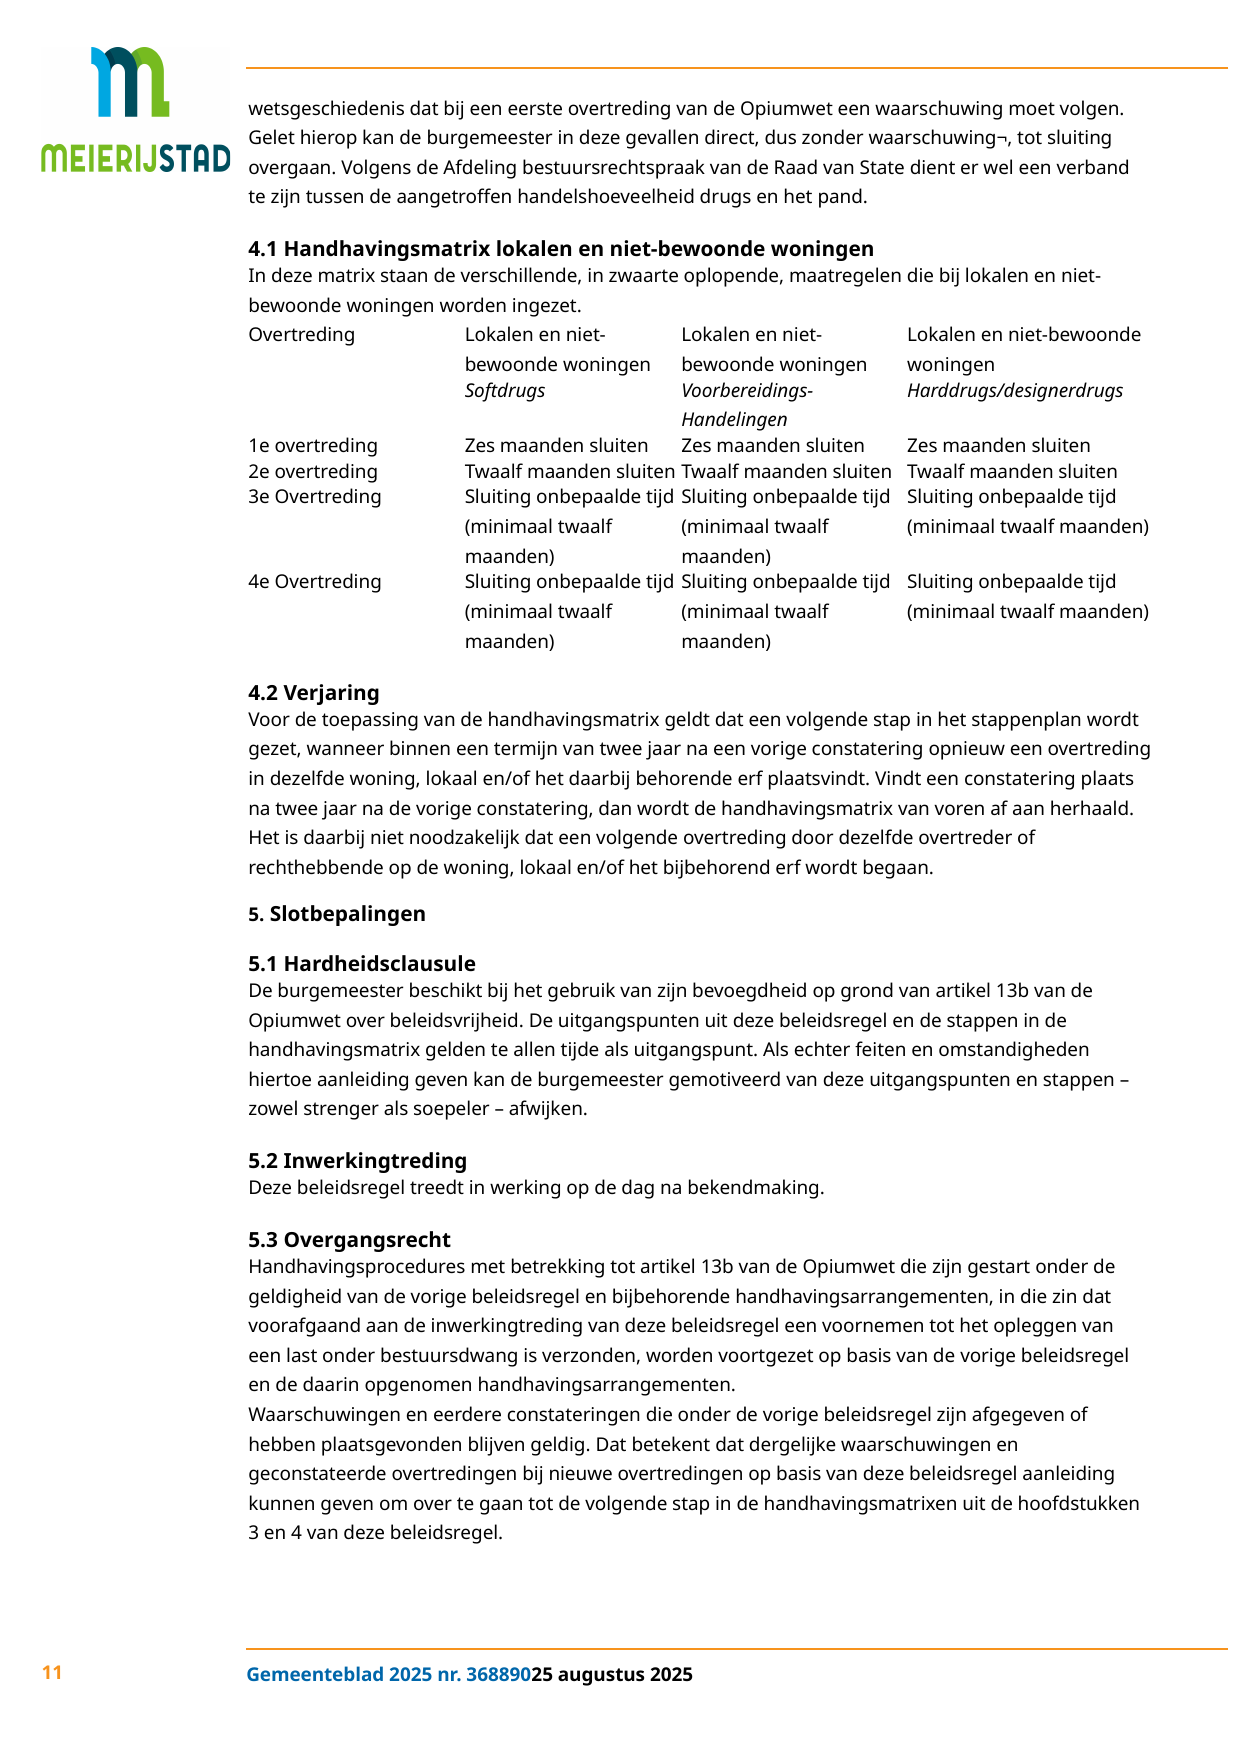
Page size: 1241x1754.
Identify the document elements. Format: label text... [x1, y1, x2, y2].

text 4.1 Handhavingsmatrix lokalen en niet-bewoonde woningen [248, 234, 1152, 262]
table_cell Twaalf maanden sluiten [907, 458, 1152, 484]
table_cell 2e overtreding [248, 458, 464, 484]
table_header Lokalen en niet-bewoonde woningen [465, 322, 681, 377]
text De burgemeester beschikt bij het gebruik van zijn bevoegdheid op grond van artikel 13b van de Opiumwet over beleidsvrijheid. De uitgangspunten uit deze beleidsregel en de stappen in de handhavingsmatrix gelden te allen tijde als uitgangspunt. Als echter feiten en omstandigheden hiertoe aanleiding geven kan de burgemeester gemotiveerd van deze uitgangspunten en stappen – zowel strenger als soepeler – afwijken. [248, 977, 1152, 1121]
table_cell Softdrugs [465, 377, 681, 432]
table_cell Harddrugs/designerdrugs [907, 377, 1152, 432]
table_cell Zes maanden sluiten [907, 432, 1152, 458]
text 4.2 Verjaring [248, 678, 1152, 706]
table_cell Sluiting onbepaalde tijd (minimaal twaalf maanden) [907, 484, 1152, 569]
table_cell Sluiting onbepaalde tijd (minimaal twaalf maanden) [465, 569, 681, 653]
table_cell Sluiting onbepaalde tijd (minimaal twaalf maanden) [465, 484, 681, 569]
text In deze matrix staan de verschillende, in zwaarte oplopende, maatregelen die bij lokalen en niet-bewoonde woningen worden ingezet. [248, 262, 1152, 318]
table_cell Sluiting onbepaalde tijd (minimaal twaalf maanden) [907, 569, 1152, 653]
table_cell Sluiting onbepaalde tijd (minimaal twaalf maanden) [681, 484, 907, 569]
table_cell Voorbereidings- Handelingen [681, 377, 907, 432]
text 5.2 Inwerkingtreding [248, 1146, 1152, 1174]
table_cell Twaalf maanden sluiten [465, 458, 681, 484]
table_cell Zes maanden sluiten [681, 432, 907, 458]
text Handhavingsprocedures met betrekking tot artikel 13b van de Opiumwet die zijn gestart onder de geldigheid van de vorige beleidsregel en bijbehorende handhavingsarrangementen, in die zin dat voorafgaand aan de inwerkingtreding van deze beleidsregel een voornemen tot het opleggen van een last onder bestuursdwang is verzonden, worden voortgezet op basis van de vorige beleidsregel en de daarin opgenomen handhavingsarrangementen. [248, 1253, 1152, 1397]
table_header Overtreding [248, 322, 464, 377]
table_cell Twaalf maanden sluiten [681, 458, 907, 484]
table_cell [248, 377, 464, 432]
table_cell 4e Overtreding [248, 569, 464, 653]
text 5.1 Hardheidsclausule [248, 949, 1152, 977]
table_cell 1e overtreding [248, 432, 464, 458]
text Deze beleidsregel treedt in werking op de dag na bekendmaking. [248, 1174, 1152, 1200]
text wetsgeschiedenis dat bij een eerste overtreding van de Opiumwet een waarschuwing moet volgen. Gelet hierop kan de burgemeester in deze gevallen direct, dus zonder waarschuwing¬, tot sluiting overgaan. Volgens de Afdeling bestuursrechtspraak van de Raad van State dient er wel een verband te zijn tussen de aangetroffen handelshoeveelheid drugs en het pand. [248, 95, 1152, 209]
text Voor de toepassing van de handhavingsmatrix geldt dat een volgende stap in het stappenplan wordt gezet, wanneer binnen een termijn van twee jaar na een vorige constatering opnieuw een overtreding in dezelfde woning, lokaal en/of het daarbij behorende erf plaatsvindt. Vindt een constatering plaats na twee jaar na de vorige constatering, dan wordt de handhavingsmatrix van voren af aan herhaald. Het is daarbij niet noodzakelijk dat een volgende overtreding door dezelfde overtreder of rechthebbende op de woning, lokaal en/of het bijbehorend erf wordt begaan. [248, 706, 1152, 880]
table_header Lokalen en niet-bewoonde woningen [681, 322, 907, 377]
picture [41, 47, 231, 172]
table_cell 3e Overtreding [248, 484, 464, 569]
table_header Lokalen en niet-bewoonde woningen [907, 322, 1152, 377]
text 5. Slotbepalingen [248, 899, 1152, 928]
text 5.3 Overgangsrecht [248, 1225, 1152, 1253]
table_cell Sluiting onbepaalde tijd (minimaal twaalf maanden) [681, 569, 907, 653]
text Waarschuwingen en eerdere constateringen die onder de vorige beleidsregel zijn afgegeven of hebben plaatsgevonden blijven geldig. Dat betekent dat dergelijke waarschuwingen en geconstateerde overtredingen bij nieuwe overtredingen op basis van deze beleidsregel aanleiding kunnen geven om over te gaan tot de volgende stap in de handhavingsmatrixen uit de hoofdstukken 3 en 4 van deze beleidsregel. [248, 1401, 1152, 1545]
table_cell Zes maanden sluiten [465, 432, 681, 458]
